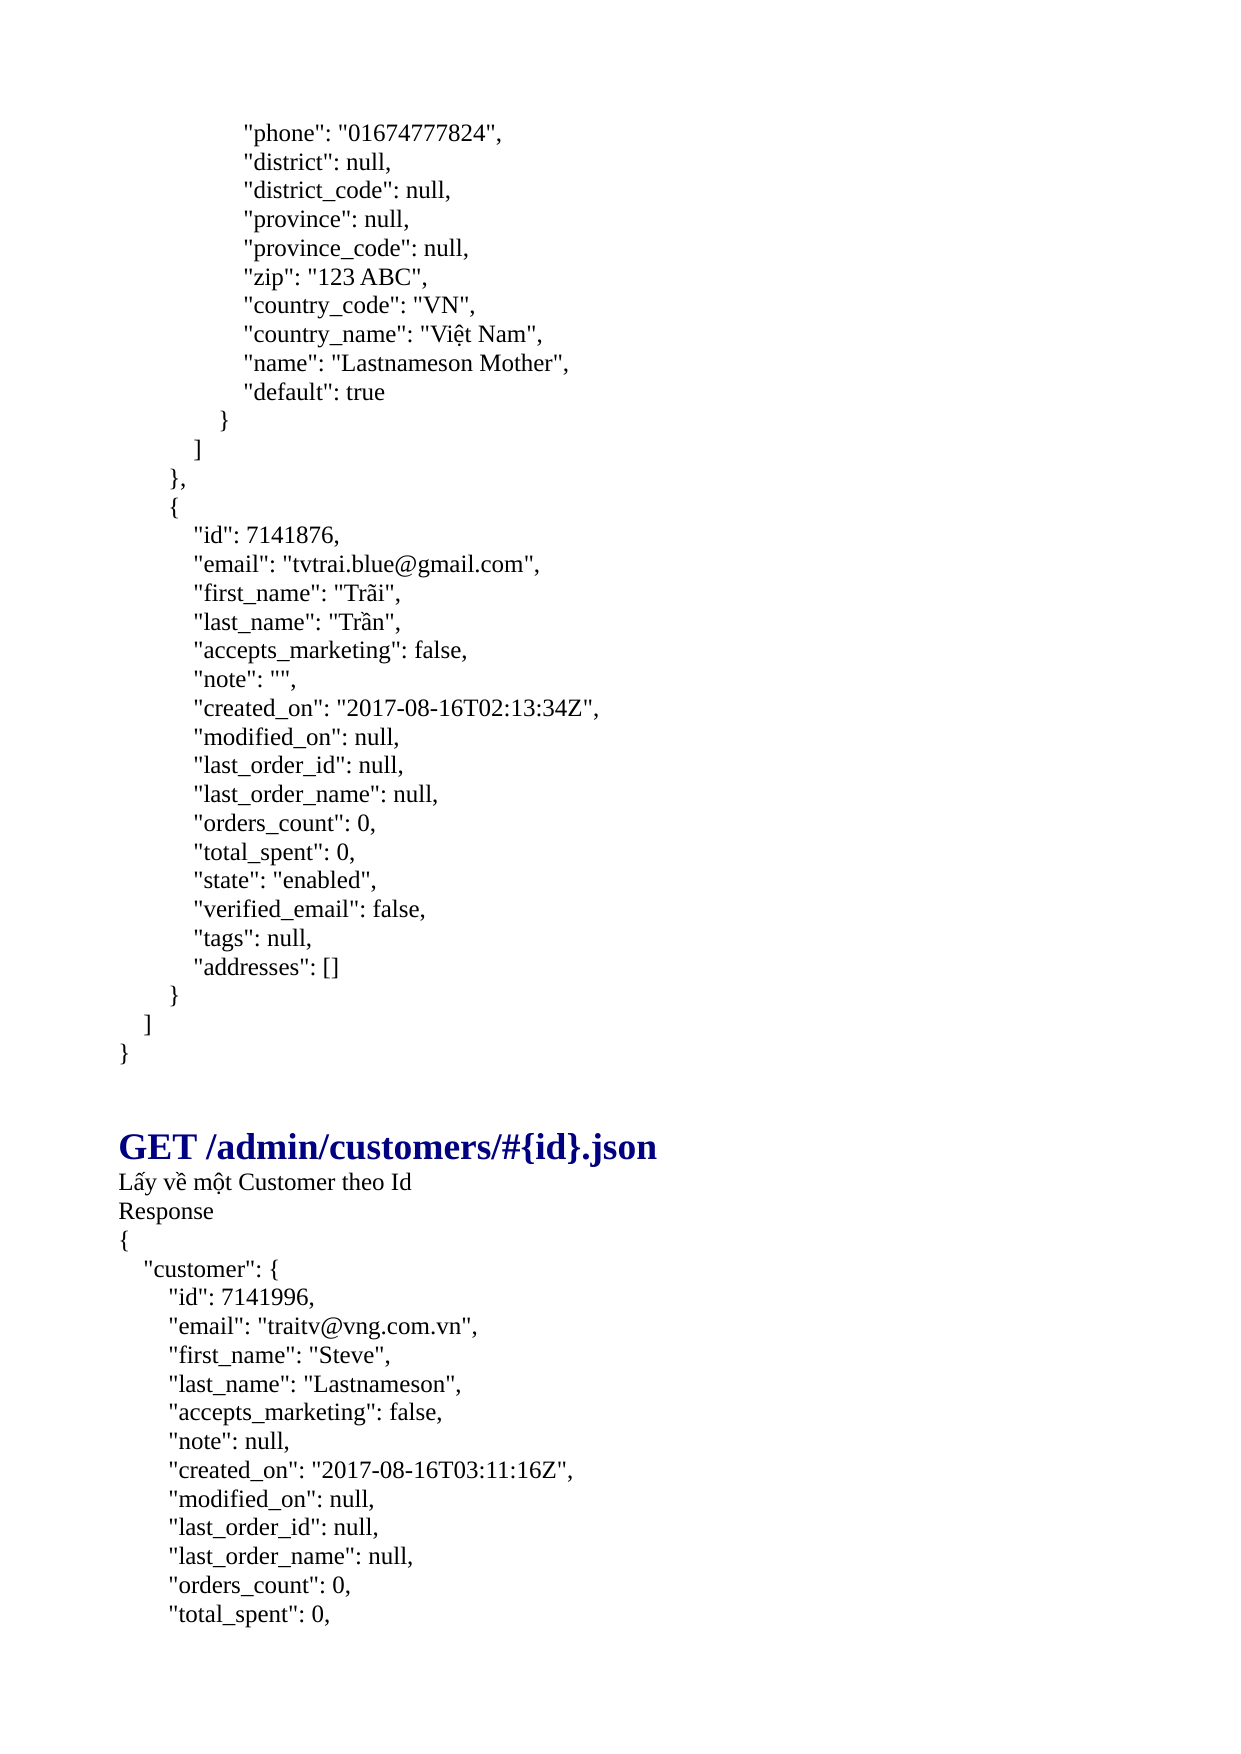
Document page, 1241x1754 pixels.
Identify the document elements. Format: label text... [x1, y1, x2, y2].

text "orders_count": 0, [118, 1570, 1122, 1599]
text "created_on": "2017-08-16T02:13:34Z", [118, 693, 1122, 722]
text "note": "", [118, 664, 1122, 693]
text "country_code": "VN", [118, 291, 1122, 319]
text "default": true [118, 377, 1122, 406]
text "last_name": "Trần", [118, 607, 1122, 636]
text "province_code": null, [118, 233, 1122, 262]
text Lấy về một Customer theo Id [118, 1167, 1122, 1196]
text "created_on": "2017-08-16T03:11:16Z", [118, 1455, 1122, 1484]
text "zip": "123 ABC", [118, 262, 1122, 291]
text "district_code": null, [118, 176, 1122, 204]
text "accepts_marketing": false, [118, 1397, 1122, 1426]
text Response [118, 1196, 1122, 1225]
text ] [118, 1009, 1122, 1038]
text "customer": { [118, 1254, 1122, 1282]
text "verified_email": false, [118, 894, 1122, 923]
text "orders_count": 0, [118, 808, 1122, 837]
text "state": "enabled", [118, 866, 1122, 894]
text ] [118, 434, 1122, 463]
text "id": 7141996, [118, 1282, 1122, 1311]
text } [118, 981, 1122, 1009]
text "name": "Lastnameson Mother", [118, 348, 1122, 377]
text "id": 7141876, [118, 521, 1122, 549]
text "first_name": "Trãi", [118, 578, 1122, 607]
text } [118, 1038, 1122, 1067]
text "modified_on": null, [118, 722, 1122, 751]
text "email": "tvtrai.blue@gmail.com", [118, 549, 1122, 578]
text "tags": null, [118, 923, 1122, 952]
text "last_name": "Lastnameson", [118, 1369, 1122, 1397]
text { [118, 1225, 1122, 1254]
text "last_order_id": null, [118, 751, 1122, 779]
text GET /admin/customers/#{id}.json [118, 1124, 1122, 1167]
text "district": null, [118, 147, 1122, 176]
text "modified_on": null, [118, 1484, 1122, 1512]
text "last_order_id": null, [118, 1512, 1122, 1541]
text "addresses": [] [118, 952, 1122, 981]
text "first_name": "Steve", [118, 1340, 1122, 1369]
text "last_order_name": null, [118, 779, 1122, 808]
text "email": "traitv@vng.com.vn", [118, 1311, 1122, 1340]
text "phone": "01674777824", [118, 118, 1122, 147]
text "total_spent": 0, [118, 1599, 1122, 1627]
text } [118, 406, 1122, 434]
text { [118, 492, 1122, 521]
text "accepts_marketing": false, [118, 636, 1122, 664]
text "last_order_name": null, [118, 1541, 1122, 1570]
text "total_spent": 0, [118, 837, 1122, 866]
text "country_name": "Việt Nam", [118, 319, 1122, 348]
text }, [118, 463, 1122, 492]
text "note": null, [118, 1426, 1122, 1455]
text "province": null, [118, 204, 1122, 233]
